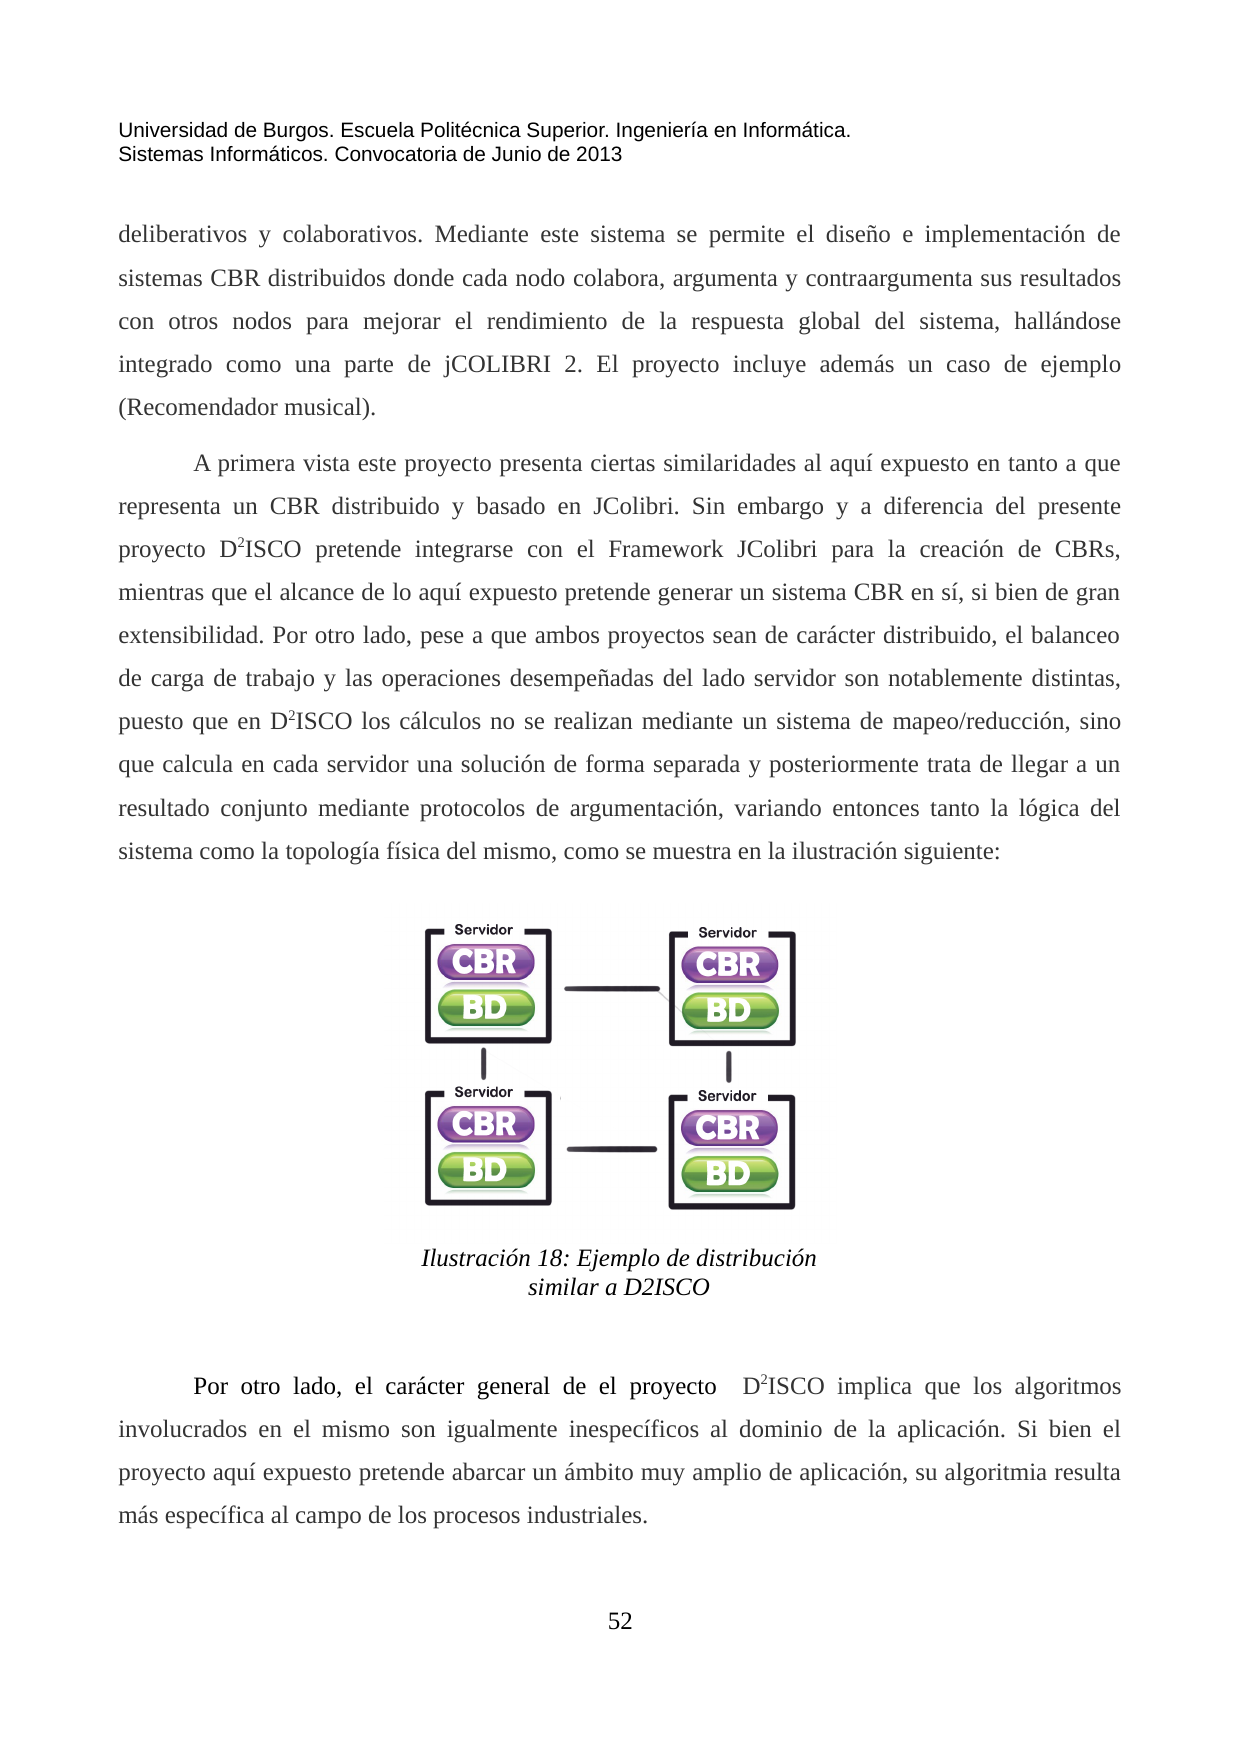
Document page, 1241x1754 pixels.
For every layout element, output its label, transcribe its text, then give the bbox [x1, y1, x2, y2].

text Por otro lado, el carácter general de el proyecto D2ISCO implica que los algoritmos involucrados en el mismo son igualmente inespecíficos al dominio de la aplicación. Si bien el proyecto aquí expuesto pretende abarcar un ámbito muy amplio de aplicación, su algoritmia resulta más específica al campo de los procesos industriales. [118, 1371, 1122, 1529]
text deliberativos y colaborativos. Mediante este sistema se permite el diseño e implementación de sistemas CBR distribuidos donde cada nodo colabora, argumenta y contraargumenta sus resultados con otros nodos para mejorar el rendimiento de la respuesta global del sistema, hallándose integrado como una parte de jCOLIBRI 2. El proyecto incluye además un caso de ejemplo (Recomendador musical). [118, 219, 1122, 421]
text Ilustración 18: Ejemplo de distribución similar a D2ISCO [384, 904, 856, 1301]
text A primera vista este proyecto presenta ciertas similaridades al aquí expuesto en tanto a que representa un CBR distribuido y basado en JColibri. Sin embargo y a diferencia del presente proyecto D2ISCO pretende integrarse con el Framework JColibri para la creación de CBRs, mientras que el alcance de lo aquí expuesto pretende generar un sistema CBR en sí, si bien de gran extensibilidad. Por otro lado, pese a que ambos proyectos sean de carácter distribuido, el balanceo de carga de trabajo y las operaciones desempeñadas del lado servidor son notablemente distintas, puesto que en D2ISCO los cálculos no se realizan mediante un sistema de mapeo/reducción, sino que calcula en cada servidor una solución de forma separada y posteriormente trata de llegar a un resultado conjunto mediante protocolos de argumentación, variando entonces tanto la lógica del sistema como la topología física del mismo, como se muestra en la ilustración siguiente: [118, 448, 1122, 864]
